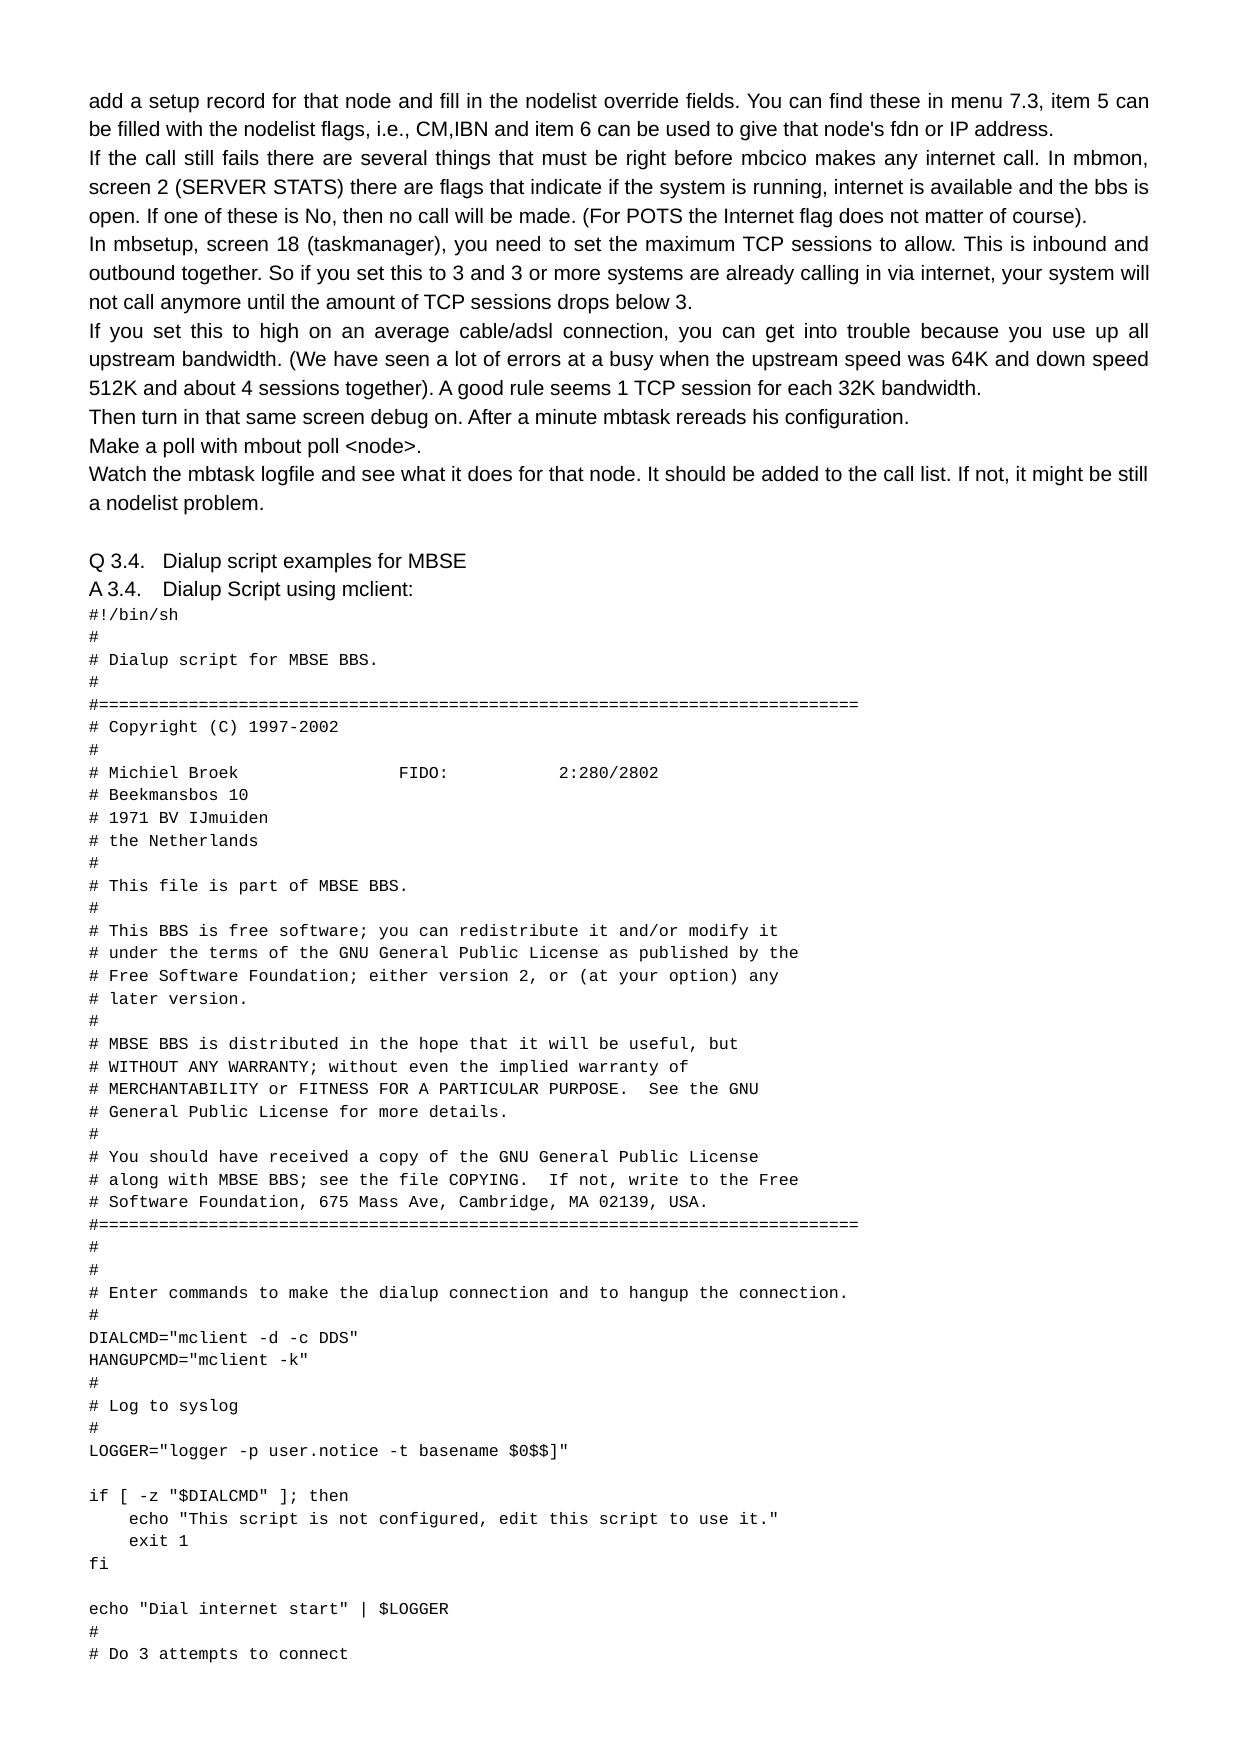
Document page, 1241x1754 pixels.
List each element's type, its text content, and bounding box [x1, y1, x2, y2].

text LOGGER="logger -p user.notice -t basename $0$$]" [88, 1442, 1152, 1461]
text # Copyright (C) 1997-2002 [88, 719, 1152, 738]
text # [88, 1623, 1152, 1642]
text # [88, 1262, 1152, 1280]
text #============================================================================ [88, 1216, 1152, 1235]
text Make a poll with mbout poll <node>. [88, 433, 1152, 457]
text # [88, 1307, 1152, 1326]
text # [88, 742, 1152, 761]
text # MBSE BBS is distributed in the hope that it will be useful, but [88, 1036, 1152, 1054]
text # [88, 629, 1152, 647]
text # [88, 1013, 1152, 1032]
text If the call still fails there are several things that must be right before mbcico makes any internet call. In mbmon, screen 2 (SERVER STATS) there are flags that indicate if the system is running, internet is available and the bbs is open. If one of these is No, then no call will be made. (For POTS the Internet flag does not matter of course). [88, 146, 1152, 227]
text # [88, 900, 1152, 919]
text # Do 3 attempts to connect [88, 1646, 1152, 1665]
text # Michiel Broek FIDO: 2:280/2802 [88, 764, 1152, 783]
text # Beekmansbos 10 [88, 787, 1152, 806]
text # This file is part of MBSE BBS. [88, 877, 1152, 896]
text # Enter commands to make the dialup connection and to hangup the connection. [88, 1284, 1152, 1303]
text fi [88, 1555, 1152, 1574]
text # MERCHANTABILITY or FITNESS FOR A PARTICULAR PURPOSE. See the GNU [88, 1081, 1152, 1099]
text # later version. [88, 990, 1152, 1009]
text Q 3.4. Dialup script examples for MBSE [88, 548, 1152, 572]
text # Dialup script for MBSE BBS. [88, 651, 1152, 670]
text # [88, 1239, 1152, 1258]
text # the Netherlands [88, 832, 1152, 851]
text # [88, 1374, 1152, 1393]
text Then turn in that same screen debug on. After a minute mbtask rereads his configuration. [88, 405, 1152, 429]
text # 1971 BV IJmuiden [88, 809, 1152, 828]
text # General Public License for more details. [88, 1103, 1152, 1122]
text # [88, 1420, 1152, 1439]
text # Software Foundation, 675 Mass Ave, Cambridge, MA 02139, USA. [88, 1194, 1152, 1213]
text echo "Dial internet start" | $LOGGER [88, 1601, 1152, 1619]
text # under the terms of the GNU General Public License as published by the [88, 945, 1152, 964]
text # [88, 674, 1152, 693]
text HANGUPCMD="mclient -k" [88, 1352, 1152, 1371]
text # [88, 855, 1152, 873]
text In mbsetup, screen 18 (taskmanager), you need to set the maximum TCP sessions to allow. This is inbound and outbound together. So if you set this to 3 and 3 or more systems are already calling in via internet, your system will not call anymore until the amount of TCP sessions drops below 3. [88, 232, 1152, 314]
text if [ -z "$DIALCMD" ]; then [88, 1488, 1152, 1506]
text # WITHOUT ANY WARRANTY; without even the implied warranty of [88, 1058, 1152, 1077]
text DIALCMD="mclient -d -c DDS" [88, 1329, 1152, 1348]
text # [88, 1126, 1152, 1145]
text #============================================================================ [88, 696, 1152, 715]
text # You should have received a copy of the GNU General Public License [88, 1148, 1152, 1167]
text Watch the mbtask logfile and see what it does for that node. It should be added to the call list. If not, it might be still a nodelist problem. [88, 462, 1152, 515]
text # Free Software Foundation; either version 2, or (at your option) any [88, 968, 1152, 987]
text #!/bin/sh [88, 606, 1152, 625]
text A 3.4. Dialup Script using mclient: [88, 577, 1152, 601]
text # along with MBSE BBS; see the file COPYING. If not, write to the Free [88, 1171, 1152, 1190]
text # This BBS is free software; you can redistribute it and/or modify it [88, 922, 1152, 941]
text echo "This script is not configured, edit this script to use it." [88, 1510, 1152, 1529]
text exit 1 [88, 1533, 1152, 1552]
text # Log to syslog [88, 1397, 1152, 1416]
text add a setup record for that node and fill in the nodelist override fields. You can find these in menu 7.3, item 5 can be filled with the nodelist flags, i.e., CM,IBN and item 6 can be used to give that node's fdn or IP address. [88, 88, 1152, 141]
text If you set this to high on an average cable/adsl connection, you can get into trouble because you use up all upstream bandwidth. (We have seen a lot of errors at a busy when the upstream speed was 64K and down speed 512K and about 4 sessions together). A good rule seems 1 TCP session for each 32K bandwidth. [88, 318, 1152, 400]
